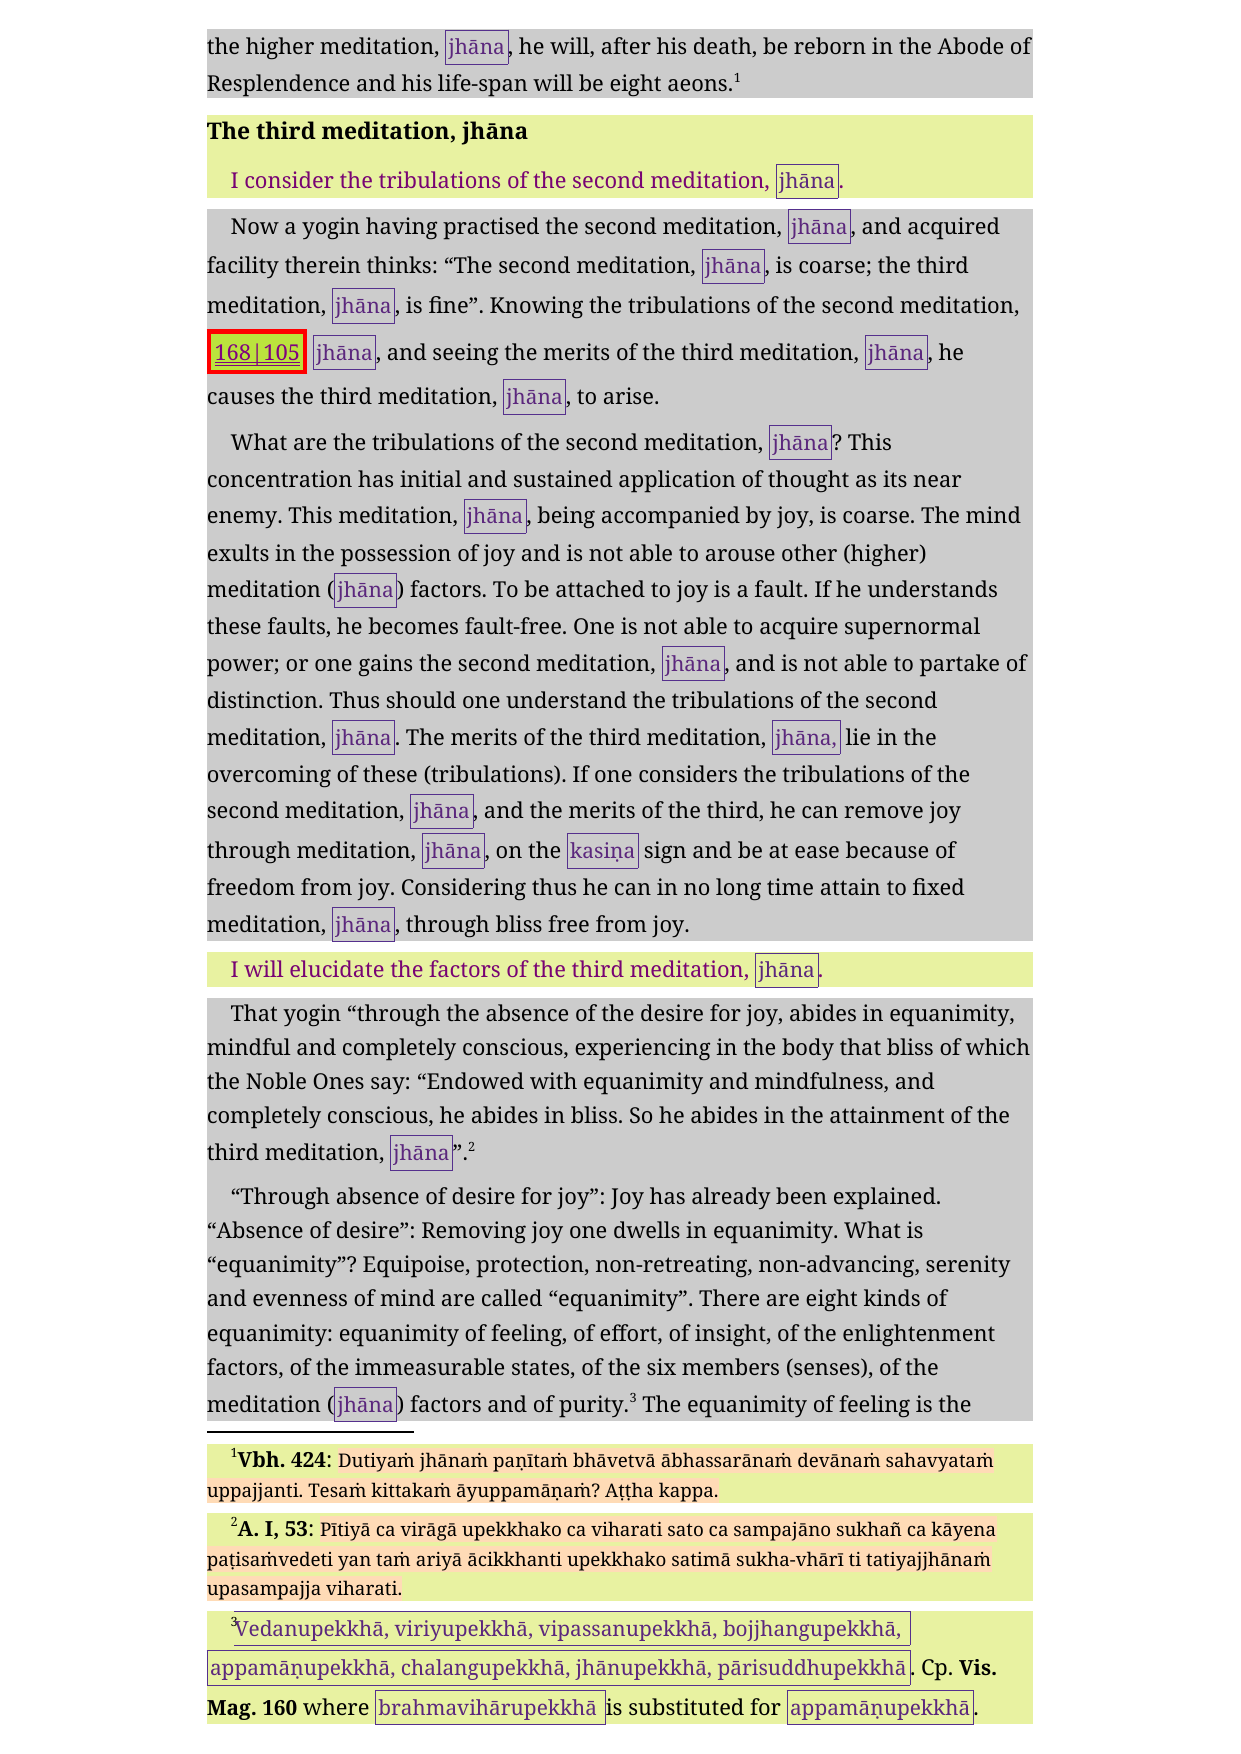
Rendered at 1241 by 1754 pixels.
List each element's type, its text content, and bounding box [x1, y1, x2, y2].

text I will elucidate the factors of the third meditation, jhāna [207, 952, 818, 987]
subtitle The third meditation, jhāna [207, 115, 1033, 146]
text Now a yogin having practised the second meditation, jhāna, and acquired facility therein thinks: “The second meditation, jhāna, is coarse; the third meditation, jhāna, is fine”. Knowing the tribulations of the second meditation, 168|105 jhāna, and seeing the merits of the third meditation, jhāna, he causes the third meditation, jhāna, to arise. [207, 209, 1033, 414]
text . [839, 163, 1033, 198]
text “Through absence of desire for joy”: Joy has already been explained. “Absence of desire”: Removing joy one dwells in equanimity. What is “equanimity”? Equipoise, protection, non-retreating, non-advancing, serenity and evenness of mind are called “equanimity”. There are eight kinds of equanimity: equanimity of feeling, of effort, of insight, of the enlightenment factors, of the immeasurable states, of the six members (senses), of the meditation (jhāna) factors and of purity. The equanimity of feeling is the [207, 1181, 1033, 1421]
text That yogin “through the absence of the desire for joy, abides in equanimity, mindful and completely conscious, experiencing in the body that bliss of which the Noble Ones say: “Endowed with equanimity and mindfulness, and completely conscious, he abides in bliss. So he abides in the attainment of the third meditation, jhāna”. [207, 998, 1033, 1170]
text . [819, 952, 1033, 987]
text I consider the tribulations of the second meditation, jhāna [207, 163, 838, 198]
text the higher meditation, jhāna, he will, after his death, be reborn in the Abode of Resplendence and his life-span will be eight aeons. [207, 29, 1033, 98]
text Vedanupekkhā, viriyupekkhā, vipassanupekkhā, bojjhangupekkhā, appamāṇupekkhā, chalangupekkhā, jhānupekkhā, pārisuddhupekkhā. Cp. Vis. Mag. 160 where brahmavihārupekkhā is substituted for appamāṇupekkhā. [207, 1611, 1033, 1724]
text A. I, 53: Pītiyā ca virāgā upekkhako ca viharati sato ca sampajāno sukhañ ca kāyena paṭisaṁvedeti yan taṁ ariyā ācikkhanti upekkhako satimā sukha-vhārī ti tatiyajjhānaṁ upasampajja viharati. [207, 1513, 1033, 1601]
text What are the tribulations of the second meditation, jhāna? This concentration has initial and sustained application of thought as its near enemy. This meditation, jhāna, being accompanied by joy, is coarse. The mind exults in the possession of joy and is not able to arouse other (higher) meditation (jhāna) factors. To be attached to joy is a fault. If he understands these faults, he becomes fault-free. One is not able to acquire supernormal power; or one gains the second meditation, jhāna, and is not able to partake of distinction. Thus should one understand the tribulations of the second meditation, jhāna. The merits of the third meditation, jhāna, lie in the overcoming of these (tribulations). If one considers the tribulations of the second meditation, jhāna, and the merits of the third, he can remove joy through meditation, jhāna, on the kasiṇa sign and be at ease because of freedom from joy. Considering thus he can in no long time attain to fixed meditation, jhāna, through bliss free from joy. [207, 425, 1033, 941]
text Vbh. 424: Dutiyaṁ jhānaṁ paṇītaṁ bhāvetvā ābhassarānaṁ devānaṁ sahavyataṁ uppajjanti. Tesaṁ kittakaṁ āyuppamāṇaṁ? Aṭṭha kappa. [207, 1444, 1033, 1503]
